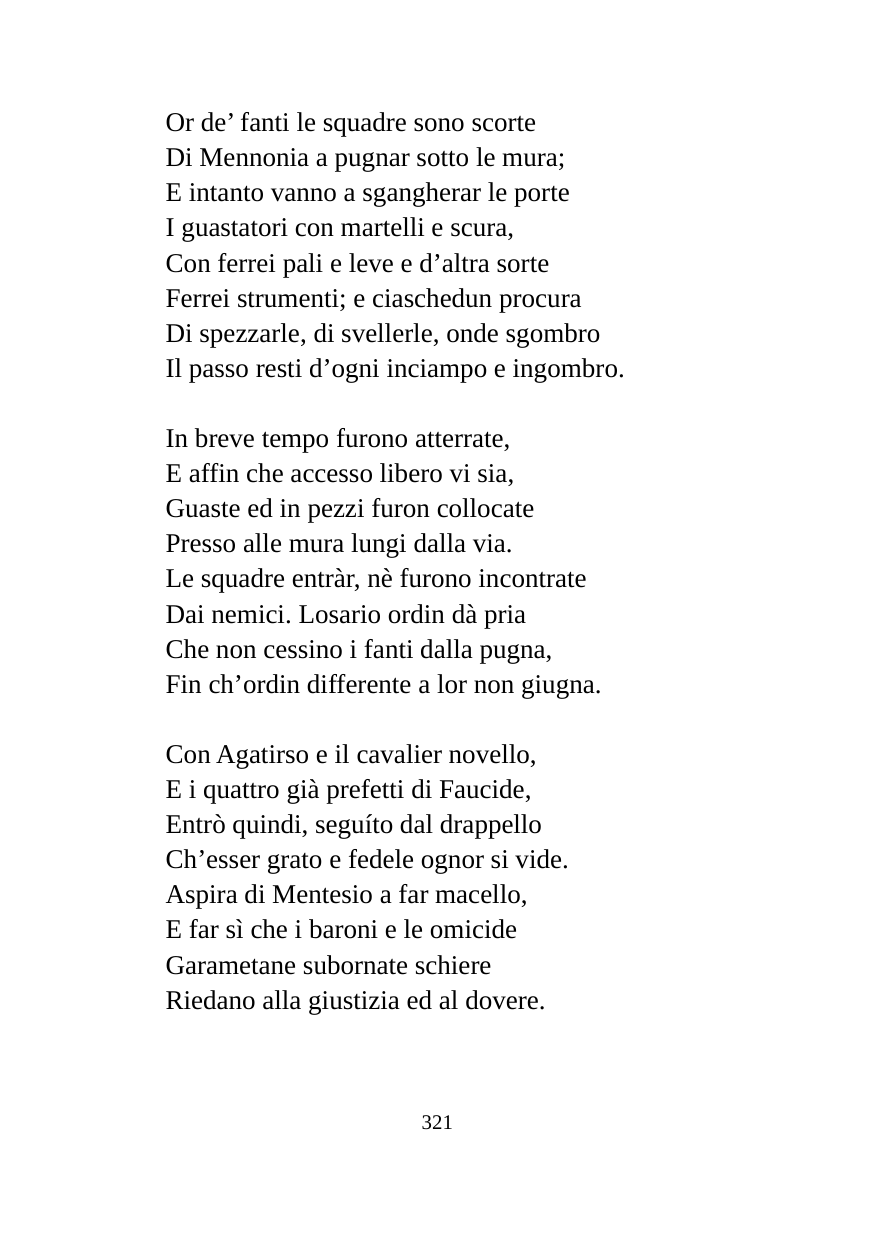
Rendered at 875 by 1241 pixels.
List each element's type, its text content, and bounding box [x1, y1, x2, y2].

text Presso alle mura lungi dalla via. [165, 527, 768, 559]
text Entrò quindi, seguíto dal drappello [165, 808, 768, 839]
text Guaste ed in pezzi furon collocate [165, 492, 768, 523]
text E affin che accesso libero vi sia, [165, 457, 768, 488]
text Aspira di Mentesio a far macello, [165, 878, 768, 910]
text Garametane subornate schiere [165, 949, 768, 980]
text E i quattro già prefetti di Faucide, [165, 773, 768, 804]
text Ferrei strumenti; e ciaschedun procura [165, 282, 768, 313]
text Con Agatirso e il cavalier novello, [165, 738, 768, 769]
text Di Mennonia a pugnar sotto le mura; [165, 141, 768, 172]
text Il passo resti d’ogni inciampo e ingombro. [165, 352, 768, 383]
text Or de’ fanti le squadre sono scorte [165, 106, 768, 137]
text Fin ch’ordin differente a lor non giugna. [165, 668, 768, 699]
text Riedano alla giustizia ed al dovere. [165, 984, 768, 1015]
text Ch’esser grato e fedele ognor si vide. [165, 843, 768, 874]
text Che non cessino i fanti dalla pugna, [165, 633, 768, 664]
text E far sì che i baroni e le omicide [165, 914, 768, 945]
text Con ferrei pali e leve e d’altra sorte [165, 247, 768, 278]
text Dai nemici. Losario ordin dà pria [165, 598, 768, 629]
text Le squadre entràr, nè furono incontrate [165, 563, 768, 594]
text In breve tempo furono atterrate, [165, 422, 768, 453]
text I guastatori con martelli e scura, [165, 212, 768, 243]
text Di spezzarle, di svellerle, onde sgombro [165, 317, 768, 348]
text E intanto vanno a sgangherar le porte [165, 176, 768, 208]
